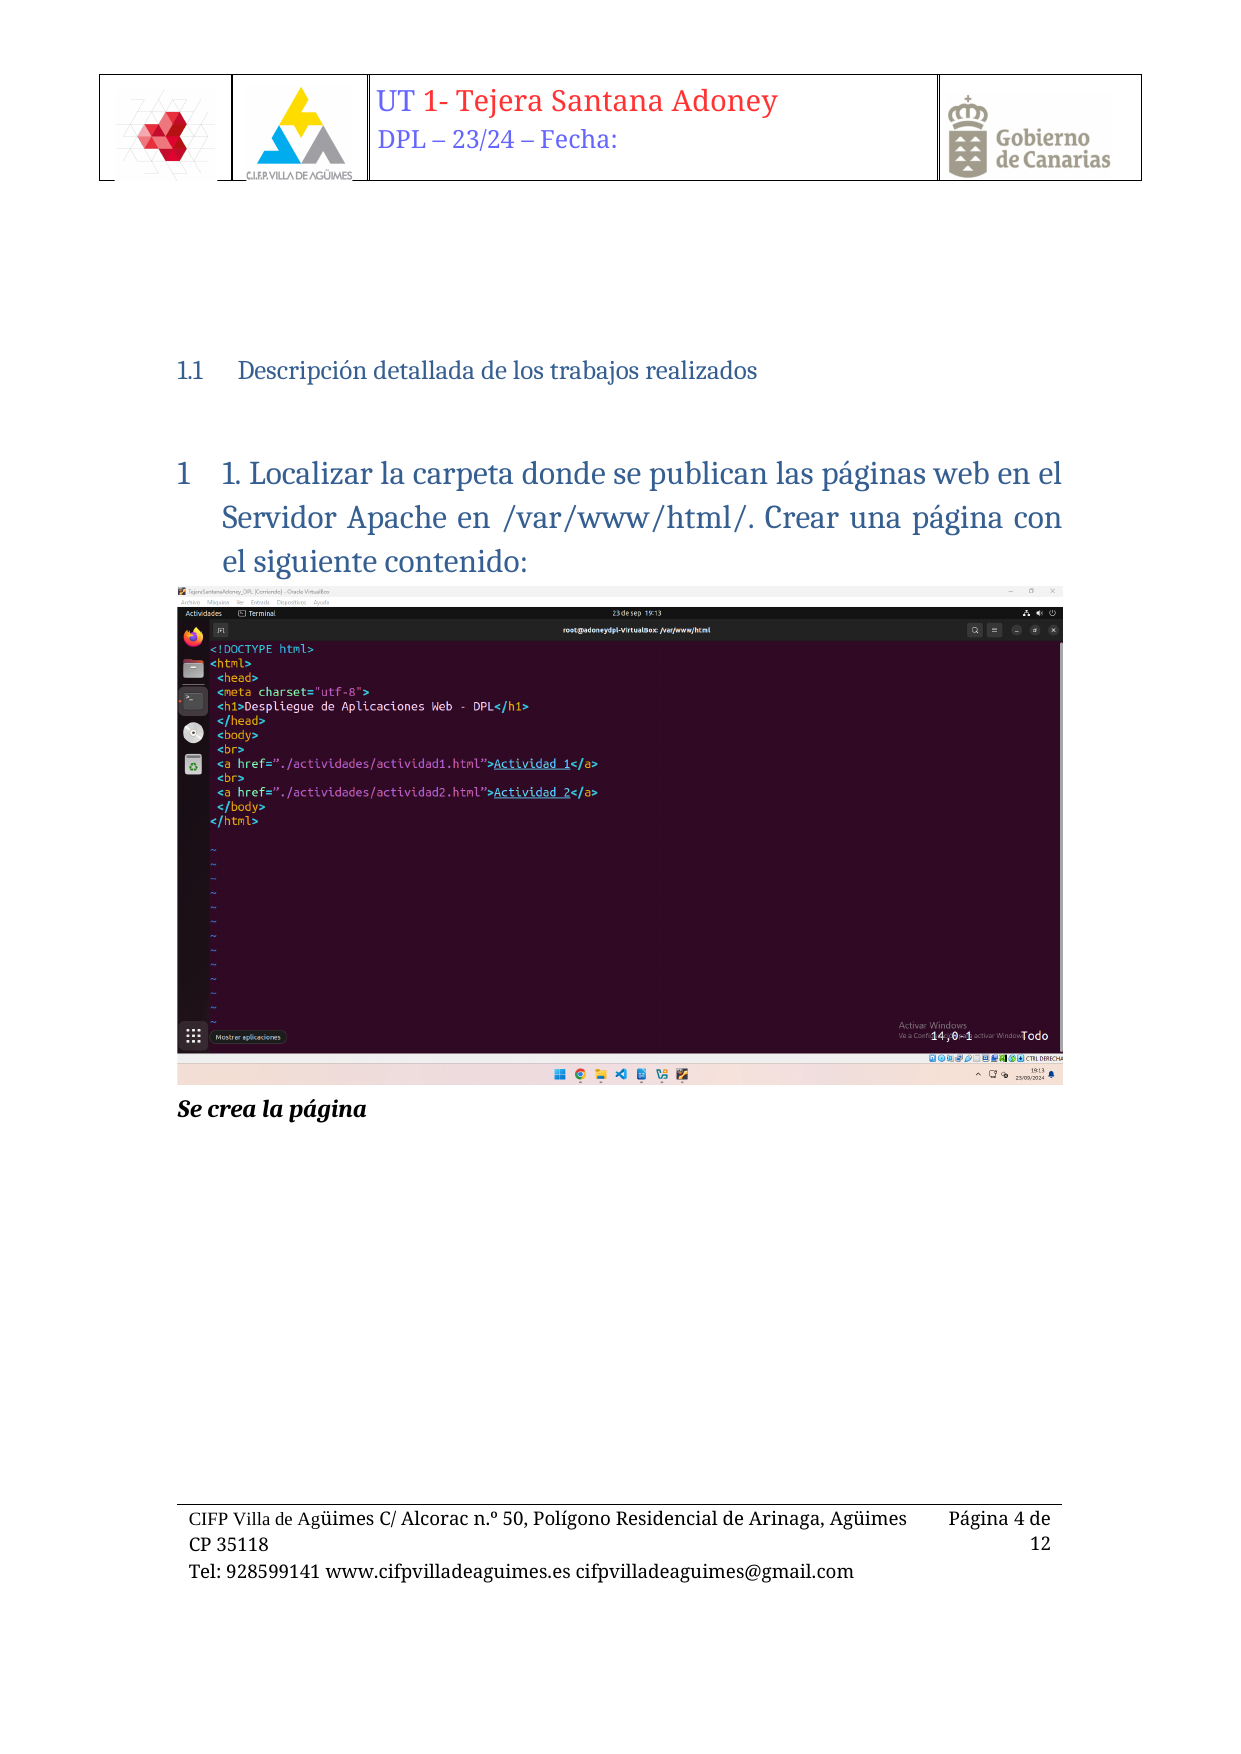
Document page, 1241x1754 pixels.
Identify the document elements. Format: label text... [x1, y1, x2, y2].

subtitle 1. Localizar la carpeta donde se publican las páginas web en el Servidor Apache en /var/www/html/. Crear una página con el siguiente contenido: [177, 454, 1063, 581]
table_header [233, 75, 367, 180]
picture [177, 586, 1063, 1085]
table_header UT 1- Tejera Santana Adoney DPL – 23/24 – Fecha: [370, 75, 937, 180]
picture [114, 89, 218, 181]
subtitle Se crea la página [177, 1085, 1063, 1124]
picture [246, 86, 353, 181]
table_header [100, 75, 231, 180]
subtitle Descripción detallada de los trabajos realizados [177, 355, 1063, 386]
table_header [940, 75, 1141, 180]
picture [945, 92, 1112, 179]
